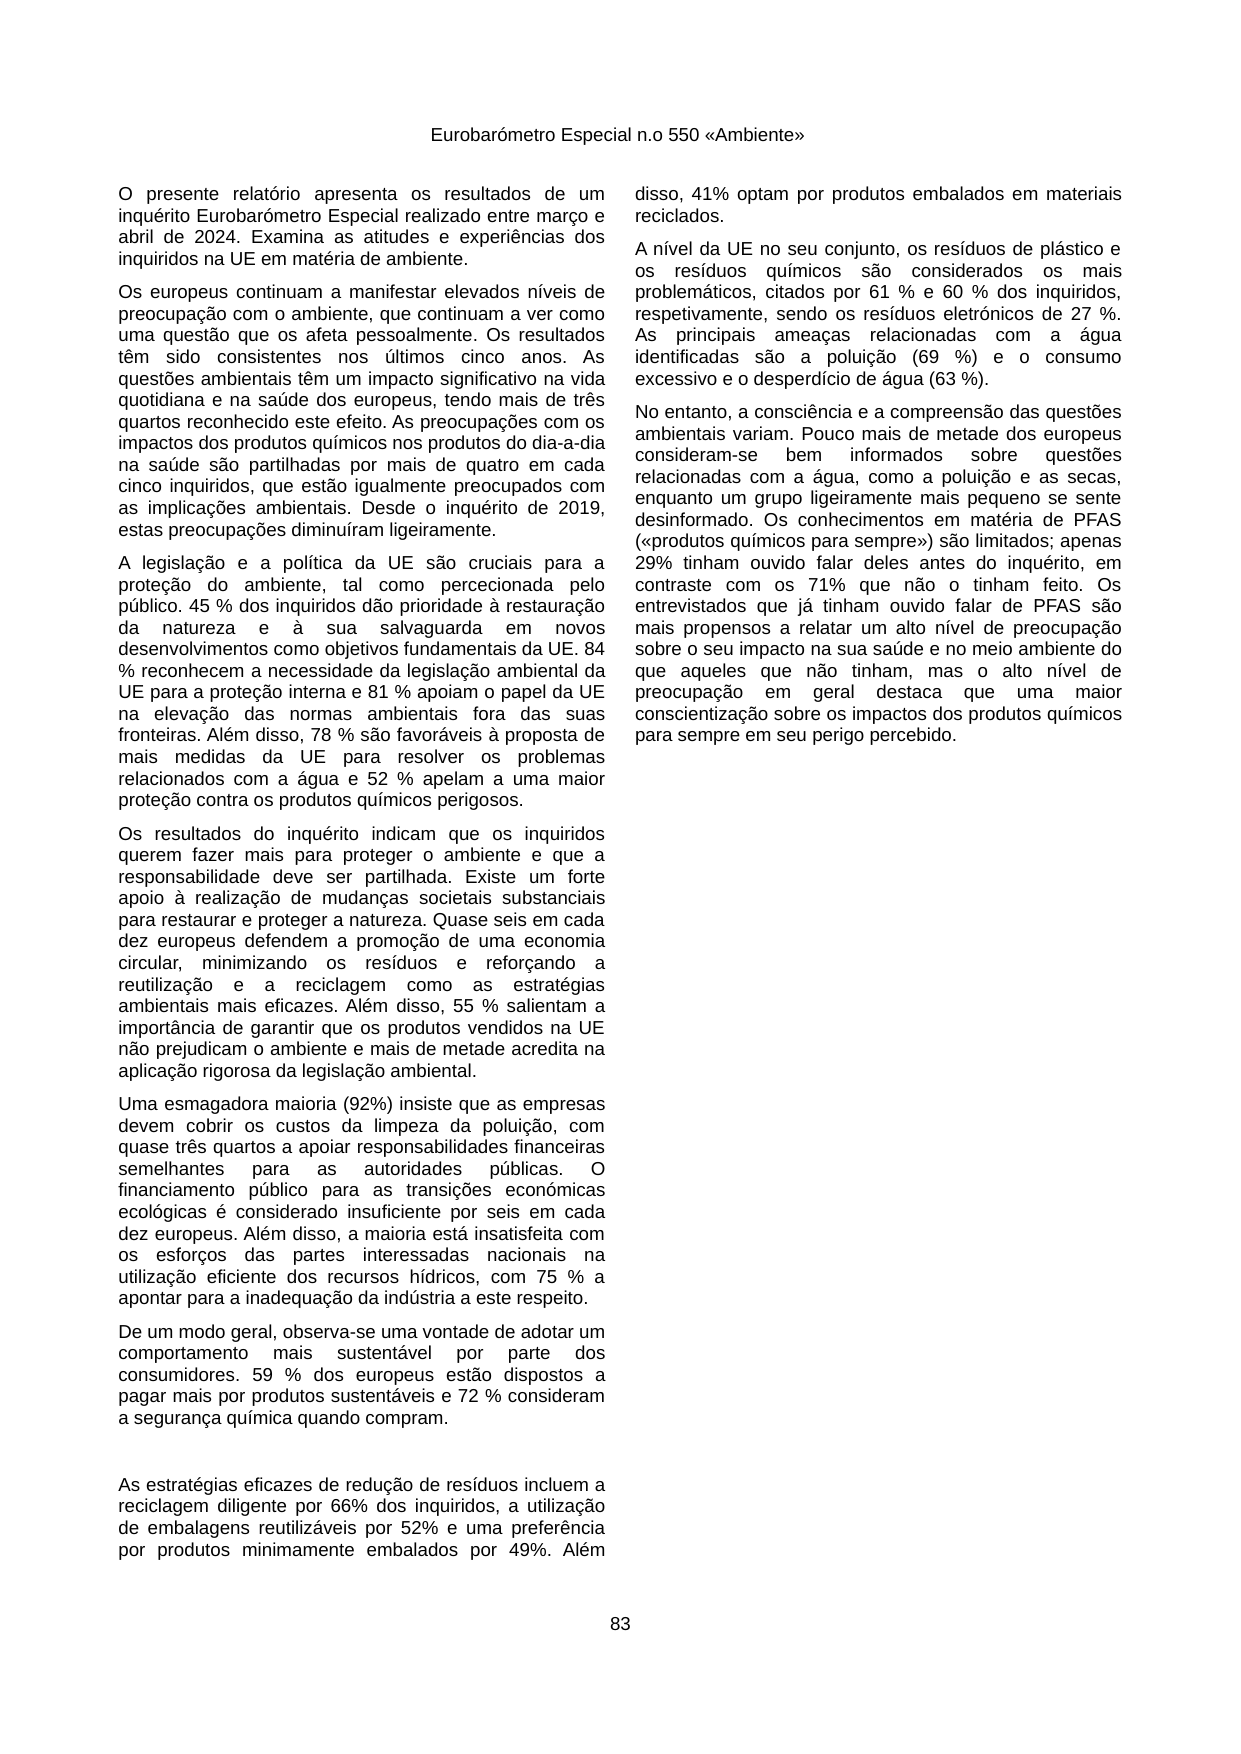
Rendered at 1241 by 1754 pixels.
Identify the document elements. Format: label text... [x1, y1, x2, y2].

text A nível da UE no seu conjunto, os resíduos de plástico e os resíduos químicos são considerados os mais problemáticos, citados por 61 % e 60 % dos inquiridos, respetivamente, sendo os resíduos eletrónicos de 27 %. As principais ameaças relacionadas com a água identificadas são a poluição (69 %) e o consumo excessivo e o desperdício de água (63 %). [635, 238, 1122, 389]
text O presente relatório apresenta os resultados de um inquérito Eurobarómetro Especial realizado entre março e abril de 2024. Examina as atitudes e experiências dos inquiridos na UE em matéria de ambiente. [118, 183, 605, 269]
text Os europeus continuam a manifestar elevados níveis de preocupação com o ambiente, que continuam a ver como uma questão que os afeta pessoalmente. Os resultados têm sido consistentes nos últimos cinco anos. As questões ambientais têm um impacto significativo na vida quotidiana e na saúde dos europeus, tendo mais de três quartos reconhecido este efeito. As preocupações com os impactos dos produtos químicos nos produtos do dia-a-dia na saúde são partilhadas por mais de quatro em cada cinco inquiridos, que estão igualmente preocupados com as implicações ambientais. Desde o inquérito de 2019, estas preocupações diminuíram ligeiramente. [118, 281, 605, 540]
text A legislação e a política da UE são cruciais para a proteção do ambiente, tal como percecionada pelo público. 45 % dos inquiridos dão prioridade à restauração da natureza e à sua salvaguarda em novos desenvolvimentos como objetivos fundamentais da UE. 84 % reconhecem a necessidade da legislação ambiental da UE para a proteção interna e 81 % apoiam o papel da UE na elevação das normas ambientais fora das suas fronteiras. Além disso, 78 % são favoráveis à proposta de mais medidas da UE para resolver os problemas relacionados com a água e 52 % apelam a uma maior proteção contra os produtos químicos perigosos. [118, 552, 605, 811]
text disso, 41% optam por produtos embalados em materiais reciclados. [635, 183, 1122, 226]
text As estratégias eficazes de redução de resíduos incluem a reciclagem diligente por 66% dos inquiridos, a utilização de embalagens reutilizáveis por 52% e uma preferência por produtos minimamente embalados por 49%. Além [118, 1474, 605, 1560]
text Os resultados do inquérito indicam que os inquiridos querem fazer mais para proteger o ambiente e que a responsabilidade deve ser partilhada. Existe um forte apoio à realização de mudanças societais substanciais para restaurar e proteger a natureza. Quase seis em cada dez europeus defendem a promoção de uma economia circular, minimizando os resíduos e reforçando a reutilização e a reciclagem como as estratégias ambientais mais eficazes. Além disso, 55 % salientam a importância de garantir que os produtos vendidos na UE não prejudicam o ambiente e mais de metade acredita na aplicação rigorosa da legislação ambiental. [118, 822, 605, 1081]
text No entanto, a consciência e a compreensão das questões ambientais variam. Pouco mais de metade dos europeus consideram-se bem informados sobre questões relacionadas com a água, como a poluição e as secas, enquanto um grupo ligeiramente mais pequeno se sente desinformado. Os conhecimentos em matéria de PFAS («produtos químicos para sempre») são limitados; apenas 29% tinham ouvido falar deles antes do inquérito, em contraste com os 71% que não o tinham feito. Os entrevistados que já tinham ouvido falar de PFAS são mais propensos a relatar um alto nível de preocupação sobre o seu impacto na sua saúde e no meio ambiente do que aqueles que não tinham, mas o alto nível de preocupação em geral destaca que uma maior conscientização sobre os impactos dos produtos químicos para sempre em seu perigo percebido. [635, 401, 1122, 746]
text Uma esmagadora maioria (92%) insiste que as empresas devem cobrir os custos da limpeza da poluição, com quase três quartos a apoiar responsabilidades financeiras semelhantes para as autoridades públicas. O financiamento público para as transições económicas ecológicas é considerado insuficiente por seis em cada dez europeus. Além disso, a maioria está insatisfeita com os esforços das partes interessadas nacionais na utilização eficiente dos recursos hídricos, com 75 % a apontar para a inadequação da indústria a este respeito. [118, 1093, 605, 1309]
text De um modo geral, observa-se uma vontade de adotar um comportamento mais sustentável por parte dos consumidores. 59 % dos europeus estão dispostos a pagar mais por produtos sustentáveis e 72 % consideram a segurança química quando compram. [118, 1321, 605, 1428]
